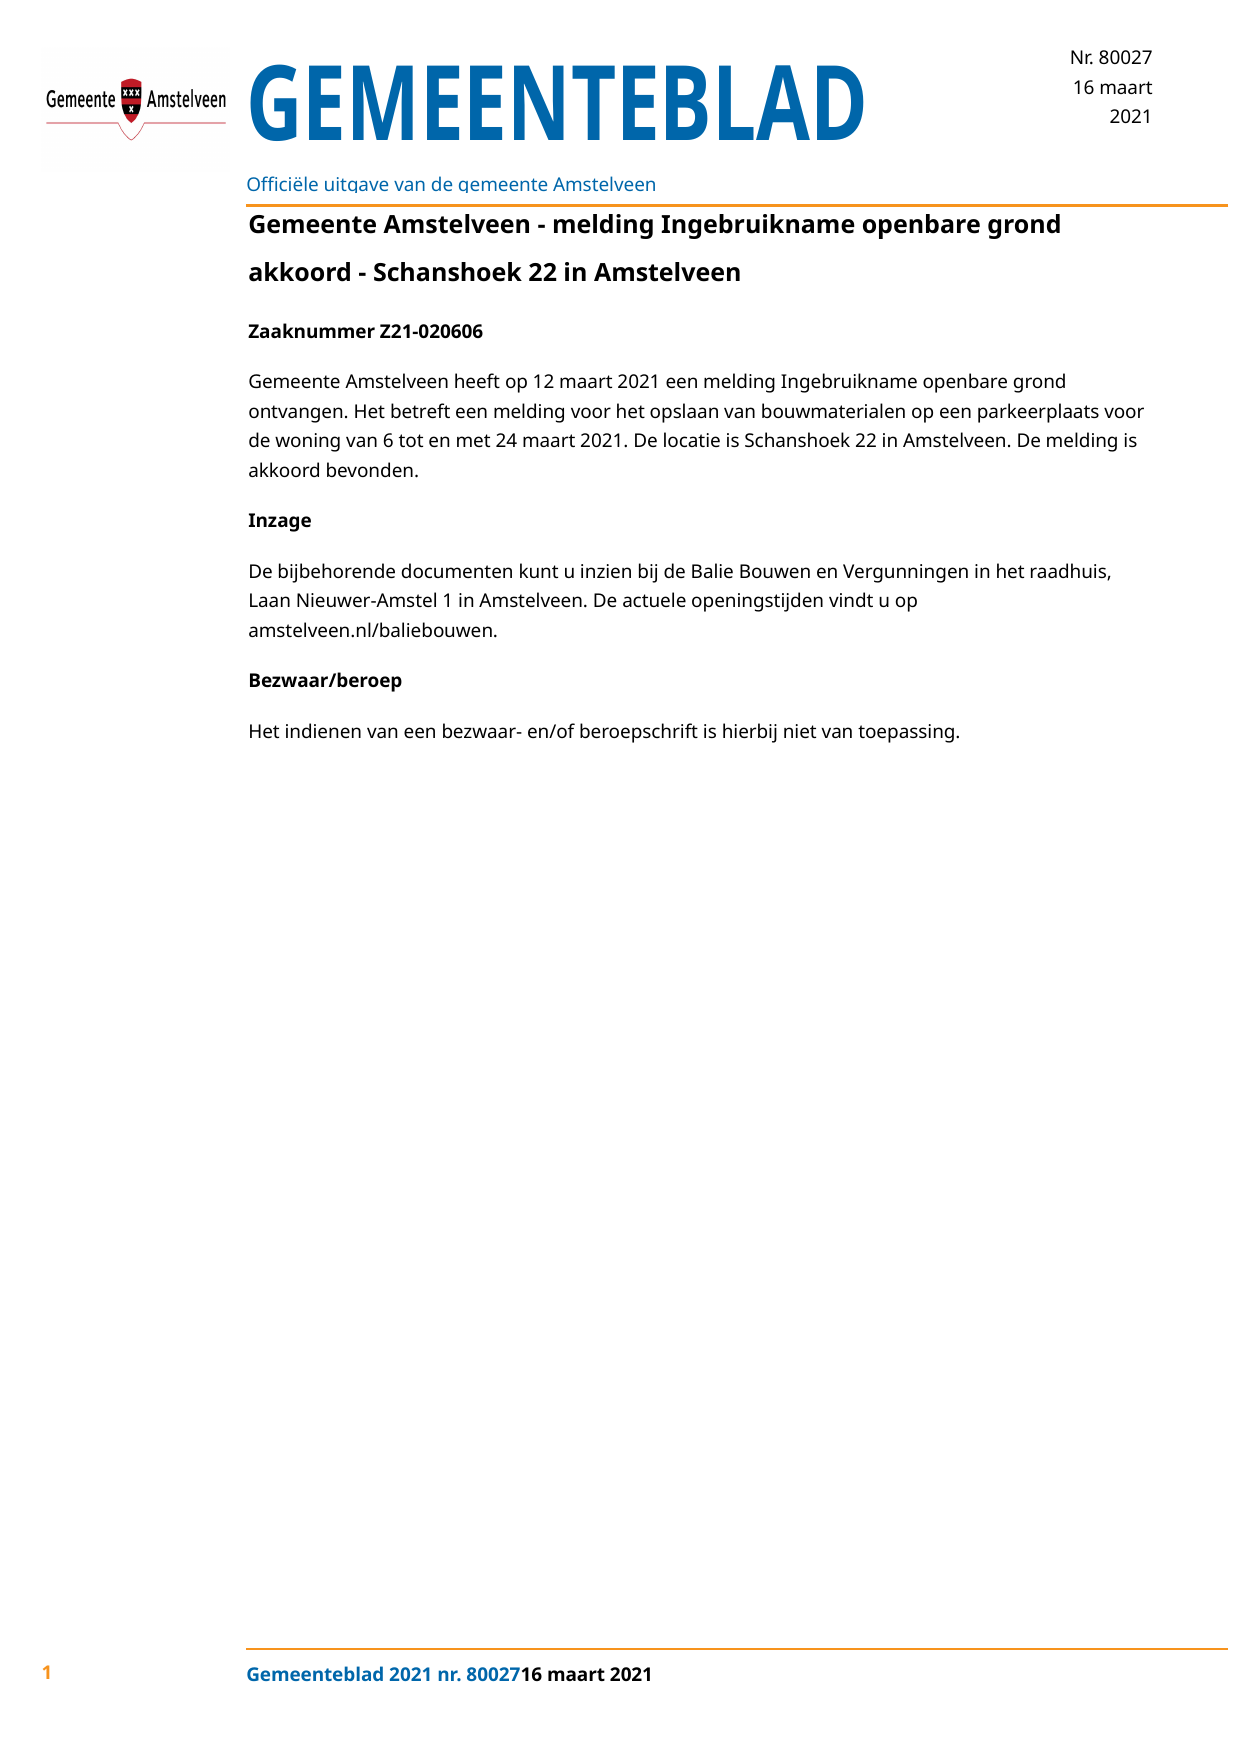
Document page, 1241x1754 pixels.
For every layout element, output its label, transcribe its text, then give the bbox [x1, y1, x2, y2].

text De bijbehorende documenten kunt u inzien bij de Balie Bouwen en Vergunningen in het raadhuis, Laan Nieuwer-Amstel 1 in Amstelveen. De actuele openingstijden vindt u op amstelveen.nl/baliebouwen. [248, 558, 1152, 643]
text Zaaknummer Z21-020606 [248, 318, 1152, 344]
text Bezwaar/beroep [248, 667, 1152, 693]
text Het indienen van een bezwaar- en/of beroepschrift is hierbij niet van toepassing. [248, 718, 1152, 744]
text Gemeente Amstelveen - melding Ingebruikname openbare grond akkoord - Schanshoek 22 in Amstelveen [248, 207, 1152, 288]
picture [41, 47, 231, 172]
text Gemeente Amstelveen heeft op 12 maart 2021 een melding Ingebruikname openbare grond ontvangen. Het betreft een melding voor het opslaan van bouwmaterialen op een parkeerplaats voor de woning van 6 tot en met 24 maart 2021. De locatie is Schanshoek 22 in Amstelveen. De melding is akkoord bevonden. [248, 368, 1152, 483]
text Inzage [248, 507, 1152, 533]
